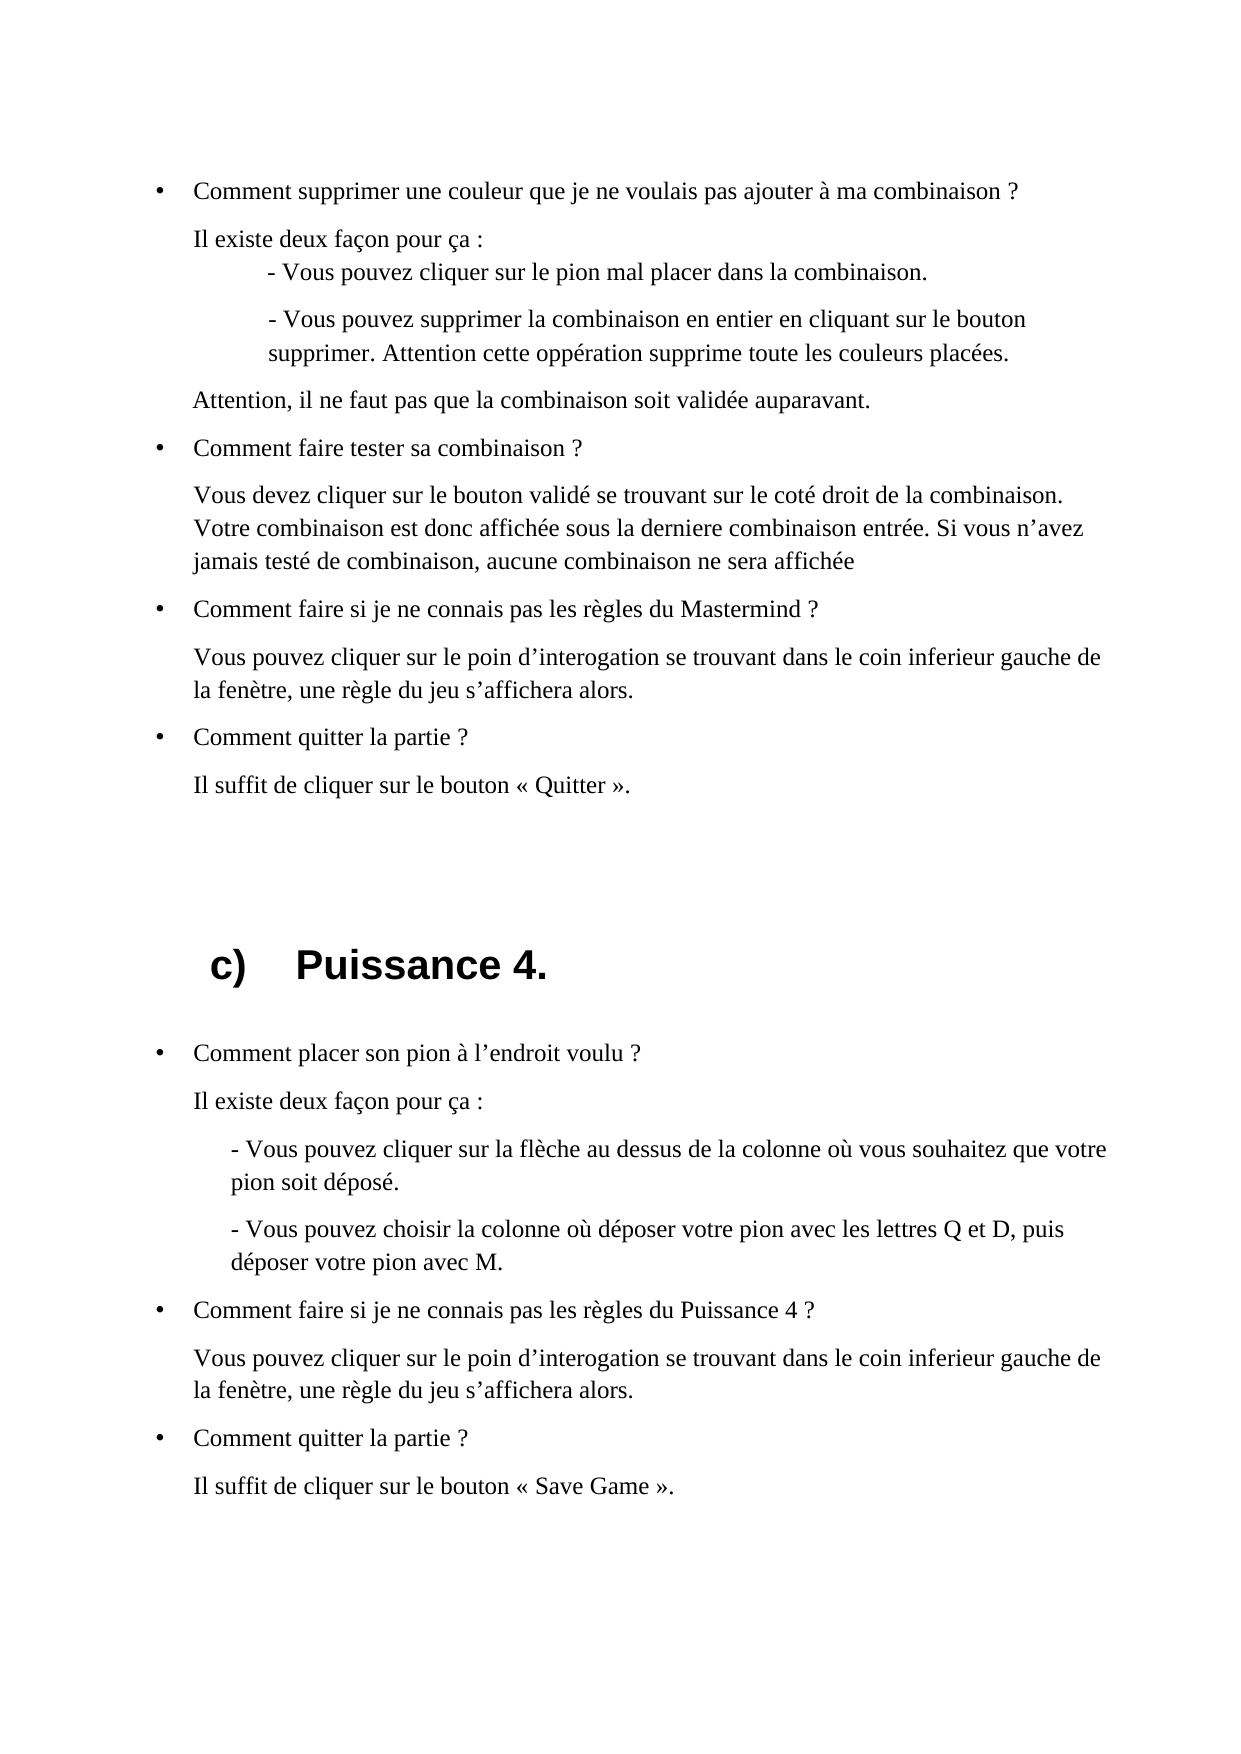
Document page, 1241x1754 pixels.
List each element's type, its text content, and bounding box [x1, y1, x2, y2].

list Puissance 4. [148, 937, 1122, 991]
list - Vous pouvez cliquer sur la flèche au dessus de la colonne où vous souhaitez que votre pion soit déposé. [193, 1134, 1122, 1196]
list Comment quitter la partie ? [156, 1423, 1122, 1452]
list Comment placer son pion à l’endroit voulu ? [156, 1038, 1122, 1067]
list Comment faire si je ne connais pas les règles du Mastermind ? [156, 594, 1122, 623]
list Vous devez cliquer sur le bouton validé se trouvant sur le coté droit de la combinaison. Votre combinaison est donc affichée sous la derniere combinaison entrée. Si vous n’avez jamais testé de combinaison, aucune combinaison ne sera affichée [156, 480, 1122, 575]
list Comment supprimer une couleur que je ne voulais pas ajouter à ma combinaison ? [156, 176, 1122, 205]
list Il existe deux façon pour ça : [156, 1086, 1122, 1115]
list Il suffit de cliquer sur le bouton « Save Game ». [156, 1471, 1122, 1499]
list Comment faire si je ne connais pas les règles du Puissance 4 ? [156, 1295, 1122, 1324]
text Attention, il ne faut pas que la combinaison soit validée auparavant. [118, 385, 1122, 414]
list Vous pouvez cliquer sur le poin d’interogation se trouvant dans le coin inferieur gauche de la fenètre, une règle du jeu s’affichera alors. [156, 1343, 1122, 1404]
list Comment faire tester sa combinaison ? [156, 433, 1122, 462]
list Il suffit de cliquer sur le bouton « Quitter ». [156, 770, 1122, 799]
list Comment quitter la partie ? [156, 722, 1122, 751]
list Vous pouvez cliquer sur le poin d’interogation se trouvant dans le coin inferieur gauche de la fenètre, une règle du jeu s’affichera alors. [156, 642, 1122, 703]
list - Vous pouvez choisir la colonne où déposer votre pion avec les lettres Q et D, puis déposer votre pion avec M. [193, 1214, 1122, 1276]
list - Vous pouvez supprimer la combinaison en entier en cliquant sur le bouton supprimer. Attention cette oppération supprime toute les couleurs placées. [231, 304, 1122, 366]
list Il existe deux façon pour ça : - Vous pouvez cliquer sur le pion mal placer dans la combinaison. [156, 224, 1122, 286]
